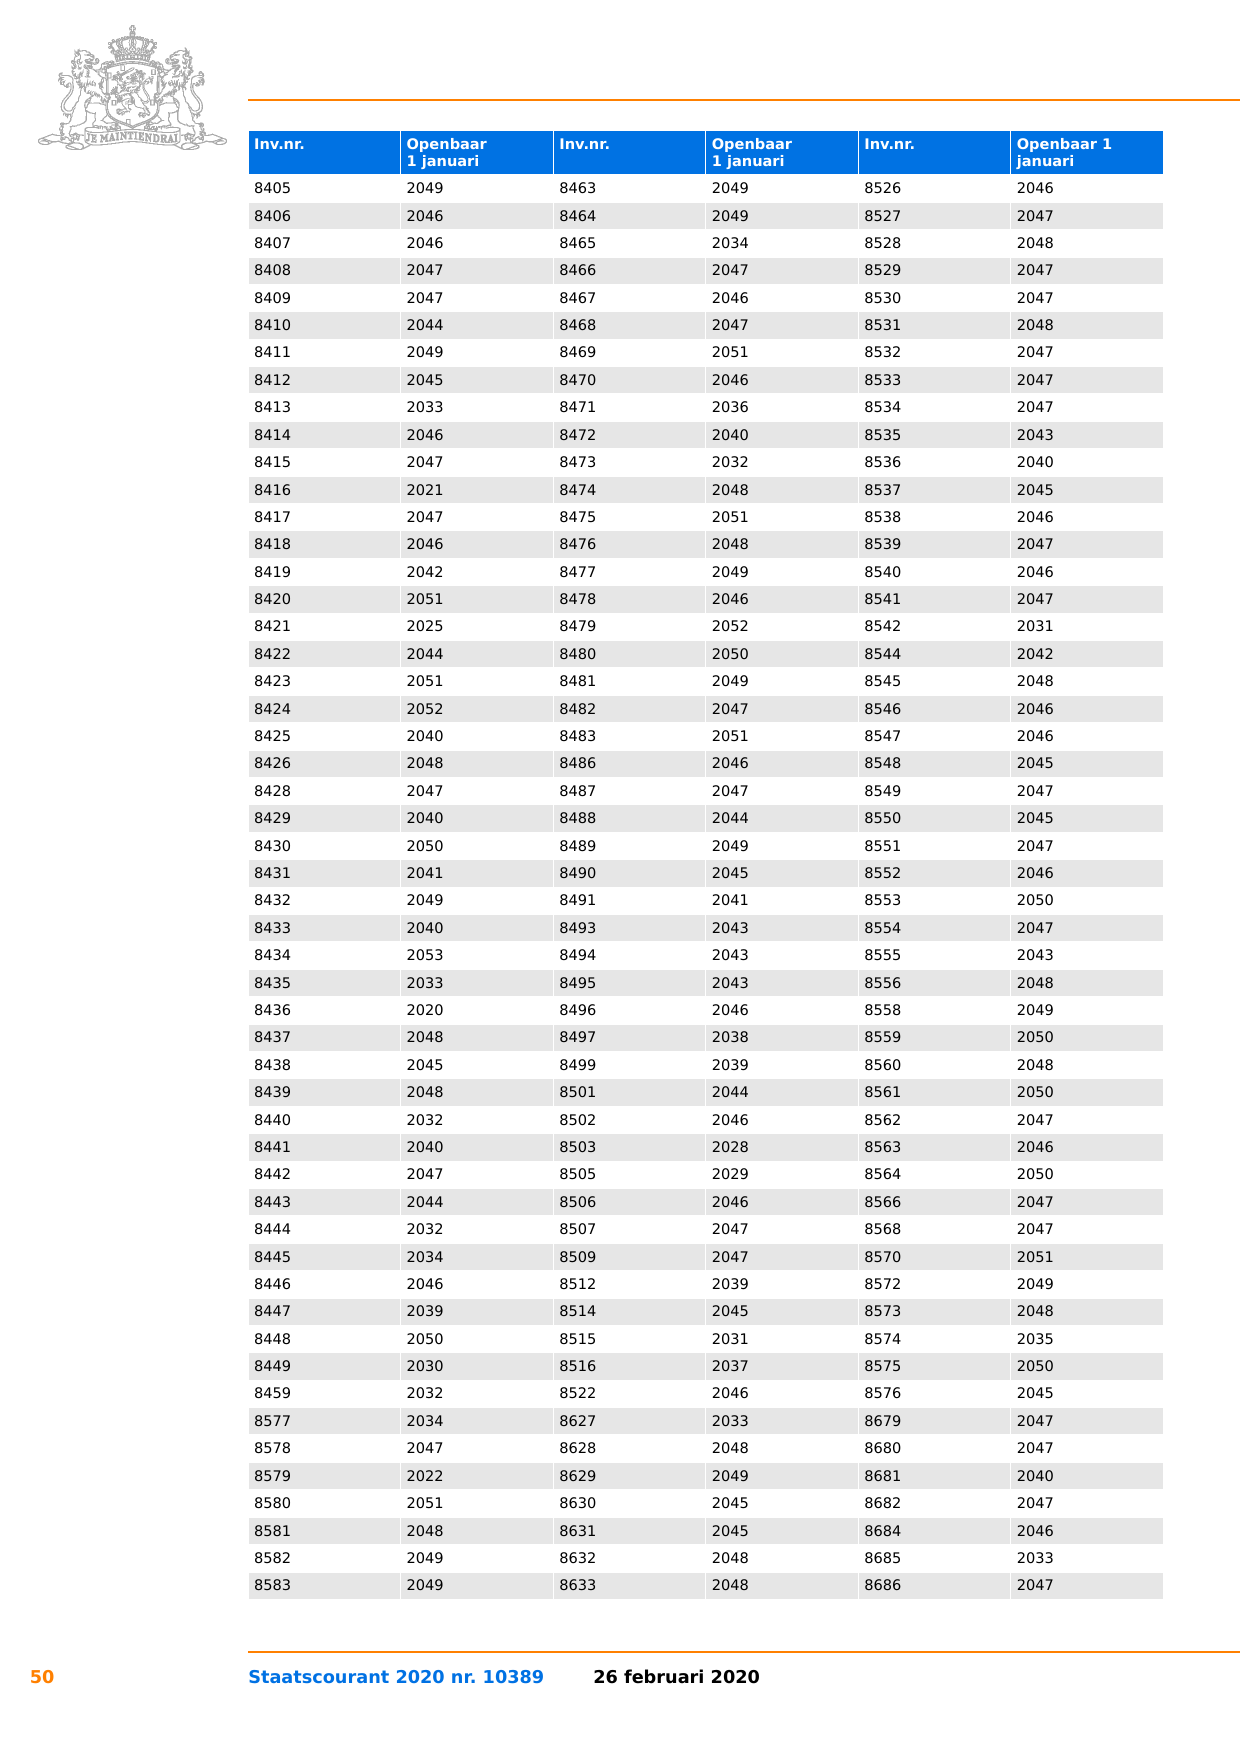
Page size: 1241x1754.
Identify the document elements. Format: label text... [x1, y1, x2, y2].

table_cell 2049 [401, 340, 553, 366]
table_cell 8482 [554, 696, 705, 722]
table_cell 8528 [859, 230, 1010, 256]
table_cell 2053 [401, 943, 553, 969]
picture [38, 25, 227, 150]
table_cell 8411 [249, 340, 400, 366]
table_cell 2048 [401, 1079, 553, 1106]
table_cell 2050 [401, 1326, 553, 1352]
table_cell 2046 [706, 751, 858, 777]
table_cell 8583 [249, 1573, 400, 1599]
table_cell 2046 [1011, 723, 1163, 749]
table_cell 2051 [706, 723, 858, 749]
table_cell 2047 [1011, 1573, 1163, 1599]
table_cell 8570 [859, 1244, 1010, 1270]
table_cell 8419 [249, 559, 400, 585]
table_header Inv.nr. [249, 131, 400, 174]
table_cell 8471 [554, 395, 705, 421]
table_cell 2046 [401, 203, 553, 229]
table_cell 2044 [401, 641, 553, 667]
table_cell 8574 [859, 1326, 1010, 1352]
table_cell 8422 [249, 641, 400, 667]
table_cell 2047 [706, 1216, 858, 1243]
table_cell 2047 [1011, 367, 1163, 393]
table_cell 8681 [859, 1463, 1010, 1489]
table_cell 2046 [401, 230, 553, 256]
table_cell 8501 [554, 1079, 705, 1106]
table_cell 2040 [1011, 1463, 1163, 1489]
table_cell 8572 [859, 1271, 1010, 1297]
table_cell 8532 [859, 340, 1010, 366]
table_cell 2030 [401, 1353, 553, 1380]
table_cell 8548 [859, 751, 1010, 777]
table_cell 2049 [706, 559, 858, 585]
table_cell 2037 [706, 1353, 858, 1380]
table_cell 8407 [249, 230, 400, 256]
table_cell 2046 [401, 1271, 553, 1297]
table_cell 2047 [706, 778, 858, 804]
table_cell 8534 [859, 395, 1010, 421]
table_cell 2047 [1011, 1408, 1163, 1434]
table_cell 8470 [554, 367, 705, 393]
table_cell 8680 [859, 1436, 1010, 1462]
table_cell 2047 [706, 312, 858, 339]
table_cell 2052 [401, 696, 553, 722]
table_cell 2020 [401, 997, 553, 1023]
table_cell 8434 [249, 943, 400, 969]
table_cell 2047 [1011, 778, 1163, 804]
table_cell 8550 [859, 805, 1010, 832]
table_cell 2033 [401, 970, 553, 996]
table_cell 8686 [859, 1573, 1010, 1599]
table_cell 2051 [401, 1490, 553, 1517]
table_cell 2048 [401, 1025, 553, 1051]
table_cell 2036 [706, 395, 858, 421]
table_cell 8493 [554, 915, 705, 941]
table_cell 2029 [706, 1162, 858, 1188]
table_cell 2045 [706, 860, 858, 887]
table_cell 2047 [401, 285, 553, 311]
table_cell 2046 [706, 586, 858, 613]
table_cell 2039 [706, 1052, 858, 1078]
table_cell 2022 [401, 1463, 553, 1489]
table_cell 8418 [249, 531, 400, 558]
table_cell 8566 [859, 1189, 1010, 1215]
table_cell 8490 [554, 860, 705, 887]
table_cell 8421 [249, 614, 400, 640]
table_cell 2048 [1011, 1052, 1163, 1078]
table_cell 8509 [554, 1244, 705, 1270]
table_cell 8575 [859, 1353, 1010, 1380]
table_cell 2044 [401, 1189, 553, 1215]
table_cell 8477 [554, 559, 705, 585]
table_cell 2046 [1011, 860, 1163, 887]
table_cell 8530 [859, 285, 1010, 311]
table_cell 8535 [859, 422, 1010, 448]
table_cell 2031 [706, 1326, 858, 1352]
table_cell 2047 [1011, 833, 1163, 859]
table_cell 2049 [706, 203, 858, 229]
table_cell 8542 [859, 614, 1010, 640]
table_cell 8424 [249, 696, 400, 722]
table_cell 8449 [249, 1353, 400, 1380]
table_cell 8630 [554, 1490, 705, 1517]
table_cell 2049 [401, 888, 553, 914]
table_cell 8568 [859, 1216, 1010, 1243]
table_header Inv.nr. [859, 131, 1010, 174]
table_cell 2047 [706, 258, 858, 284]
table_cell 8444 [249, 1216, 400, 1243]
table_cell 2045 [401, 1052, 553, 1078]
table_cell 8428 [249, 778, 400, 804]
table_cell 2047 [1011, 1107, 1163, 1133]
table_cell 8440 [249, 1107, 400, 1133]
table_cell 2043 [706, 915, 858, 941]
table_cell 2047 [1011, 531, 1163, 558]
table_cell 2047 [706, 1244, 858, 1270]
table_cell 2048 [1011, 669, 1163, 695]
table_cell 8416 [249, 477, 400, 503]
table_cell 8582 [249, 1545, 400, 1571]
table_cell 8539 [859, 531, 1010, 558]
table_cell 8488 [554, 805, 705, 832]
table_cell 8441 [249, 1134, 400, 1161]
table_cell 8467 [554, 285, 705, 311]
table_cell 8414 [249, 422, 400, 448]
table_cell 2040 [401, 723, 553, 749]
table_cell 2046 [1011, 1518, 1163, 1544]
table_cell 2021 [401, 477, 553, 503]
table_cell 8476 [554, 531, 705, 558]
table_cell 2046 [706, 285, 858, 311]
table_cell 8629 [554, 1463, 705, 1489]
table_cell 2045 [706, 1518, 858, 1544]
table_cell 8555 [859, 943, 1010, 969]
table_cell 2031 [1011, 614, 1163, 640]
table_cell 8446 [249, 1271, 400, 1297]
table_cell 2048 [401, 1518, 553, 1544]
table_cell 8433 [249, 915, 400, 941]
table_cell 8442 [249, 1162, 400, 1188]
table_cell 2045 [401, 367, 553, 393]
table_cell 8684 [859, 1518, 1010, 1544]
table_cell 8540 [859, 559, 1010, 585]
table_cell 8685 [859, 1545, 1010, 1571]
table_header Openbaar 1 januari [401, 131, 553, 174]
table_cell 8552 [859, 860, 1010, 887]
table_cell 2050 [1011, 1025, 1163, 1051]
table_cell 2051 [1011, 1244, 1163, 1270]
table_cell 2046 [706, 367, 858, 393]
table_cell 8514 [554, 1299, 705, 1325]
table_cell 8553 [859, 888, 1010, 914]
table_cell 8463 [554, 175, 705, 202]
table_cell 8507 [554, 1216, 705, 1243]
table_cell 2049 [1011, 1271, 1163, 1297]
table_cell 2049 [401, 1573, 553, 1599]
table_cell 8474 [554, 477, 705, 503]
table_cell 8551 [859, 833, 1010, 859]
table_cell 2047 [401, 258, 553, 284]
table_cell 2046 [706, 1189, 858, 1215]
table_cell 2046 [706, 1107, 858, 1133]
table_cell 8479 [554, 614, 705, 640]
table_cell 2049 [706, 175, 858, 202]
table_cell 8502 [554, 1107, 705, 1133]
table_cell 8546 [859, 696, 1010, 722]
table_header Inv.nr. [554, 131, 705, 174]
table_cell 2042 [401, 559, 553, 585]
table_cell 8578 [249, 1436, 400, 1462]
table_cell 8549 [859, 778, 1010, 804]
table_cell 2045 [1011, 751, 1163, 777]
table_cell 2048 [1011, 230, 1163, 256]
table_cell 2047 [401, 1436, 553, 1462]
table_cell 2028 [706, 1134, 858, 1161]
table_cell 8627 [554, 1408, 705, 1434]
table_cell 8438 [249, 1052, 400, 1078]
table_cell 2050 [1011, 888, 1163, 914]
table_cell 2043 [1011, 943, 1163, 969]
table_cell 2045 [1011, 477, 1163, 503]
table_cell 2040 [401, 1134, 553, 1161]
table_cell 2051 [706, 340, 858, 366]
table_cell 8576 [859, 1381, 1010, 1407]
table_cell 8679 [859, 1408, 1010, 1434]
table_cell 2044 [706, 805, 858, 832]
table_cell 2049 [706, 833, 858, 859]
table_cell 8682 [859, 1490, 1010, 1517]
table_cell 8417 [249, 504, 400, 530]
table_cell 2040 [401, 915, 553, 941]
table_cell 2047 [1011, 1189, 1163, 1215]
table_cell 2032 [401, 1216, 553, 1243]
table_cell 2049 [401, 175, 553, 202]
table_cell 8531 [859, 312, 1010, 339]
table_cell 8560 [859, 1052, 1010, 1078]
table_cell 8494 [554, 943, 705, 969]
table_cell 8544 [859, 641, 1010, 667]
table_cell 2045 [1011, 1381, 1163, 1407]
table_cell 8581 [249, 1518, 400, 1544]
table_cell 2045 [1011, 805, 1163, 832]
table_cell 8445 [249, 1244, 400, 1270]
table_cell 2051 [401, 586, 553, 613]
table_cell 8559 [859, 1025, 1010, 1051]
table_cell 2048 [1011, 970, 1163, 996]
table_cell 2051 [706, 504, 858, 530]
table_cell 2048 [401, 751, 553, 777]
table_cell 8537 [859, 477, 1010, 503]
table_cell 8533 [859, 367, 1010, 393]
table_cell 8632 [554, 1545, 705, 1571]
table_cell 8545 [859, 669, 1010, 695]
table_cell 2047 [706, 696, 858, 722]
table_cell 2047 [1011, 1216, 1163, 1243]
table_cell 2046 [1011, 175, 1163, 202]
table_cell 2040 [1011, 449, 1163, 476]
table_cell 8465 [554, 230, 705, 256]
table_cell 8633 [554, 1573, 705, 1599]
table_cell 2047 [401, 504, 553, 530]
table_cell 8469 [554, 340, 705, 366]
table_cell 2050 [1011, 1353, 1163, 1380]
table_cell 2035 [1011, 1326, 1163, 1352]
table_cell 8412 [249, 367, 400, 393]
table_cell 8561 [859, 1079, 1010, 1106]
table_cell 8443 [249, 1189, 400, 1215]
table_cell 8564 [859, 1162, 1010, 1188]
table_cell 2032 [401, 1381, 553, 1407]
table_cell 2046 [1011, 696, 1163, 722]
table_cell 2032 [706, 449, 858, 476]
table_cell 2046 [1011, 559, 1163, 585]
table_cell 2046 [401, 422, 553, 448]
table_cell 8563 [859, 1134, 1010, 1161]
table_cell 8473 [554, 449, 705, 476]
table_cell 2047 [1011, 258, 1163, 284]
table_cell 8425 [249, 723, 400, 749]
table_cell 2048 [1011, 1299, 1163, 1325]
table_cell 2049 [1011, 997, 1163, 1023]
table_cell 2047 [1011, 395, 1163, 421]
table_cell 2040 [706, 422, 858, 448]
table_cell 8536 [859, 449, 1010, 476]
table_cell 8522 [554, 1381, 705, 1407]
table_cell 2048 [706, 1545, 858, 1571]
table_cell 8628 [554, 1436, 705, 1462]
table_cell 8410 [249, 312, 400, 339]
table_cell 2047 [401, 1162, 553, 1188]
table_cell 2034 [706, 230, 858, 256]
table_cell 8497 [554, 1025, 705, 1051]
table_cell 8573 [859, 1299, 1010, 1325]
table_cell 8516 [554, 1353, 705, 1380]
table_cell 8430 [249, 833, 400, 859]
table_cell 2047 [1011, 285, 1163, 311]
table_cell 8437 [249, 1025, 400, 1051]
table_cell 8432 [249, 888, 400, 914]
table_cell 2047 [1011, 203, 1163, 229]
table_cell 8466 [554, 258, 705, 284]
table_cell 2039 [401, 1299, 553, 1325]
table_cell 8547 [859, 723, 1010, 749]
table_cell 8496 [554, 997, 705, 1023]
table_cell 2047 [1011, 915, 1163, 941]
table_cell 2046 [1011, 1134, 1163, 1161]
table_cell 2049 [706, 669, 858, 695]
table_cell 8475 [554, 504, 705, 530]
table_cell 2044 [706, 1079, 858, 1106]
table_cell 8448 [249, 1326, 400, 1352]
table_cell 2047 [1011, 1490, 1163, 1517]
table_cell 8481 [554, 669, 705, 695]
table_cell 2041 [706, 888, 858, 914]
table_cell 8426 [249, 751, 400, 777]
table_cell 2032 [401, 1107, 553, 1133]
table_cell 2033 [401, 395, 553, 421]
table_cell 8495 [554, 970, 705, 996]
table_cell 8562 [859, 1107, 1010, 1133]
table_cell 2051 [401, 669, 553, 695]
table_cell 8406 [249, 203, 400, 229]
table_cell 2033 [706, 1408, 858, 1434]
table_cell 8435 [249, 970, 400, 996]
table_cell 2049 [401, 1545, 553, 1571]
table_cell 2025 [401, 614, 553, 640]
table_cell 2047 [1011, 1436, 1163, 1462]
table_header Openbaar 1 januari [706, 131, 858, 174]
table_cell 8486 [554, 751, 705, 777]
table_cell 8408 [249, 258, 400, 284]
table_cell 2048 [706, 477, 858, 503]
table_cell 8468 [554, 312, 705, 339]
table_cell 8480 [554, 641, 705, 667]
table_cell 2050 [1011, 1079, 1163, 1106]
table_cell 2039 [706, 1271, 858, 1297]
table_cell 8505 [554, 1162, 705, 1188]
table_cell 2046 [706, 1381, 858, 1407]
table_cell 2047 [401, 778, 553, 804]
table_cell 2048 [706, 1573, 858, 1599]
table_cell 8577 [249, 1408, 400, 1434]
table_cell 2041 [401, 860, 553, 887]
table_cell 8529 [859, 258, 1010, 284]
table_cell 8491 [554, 888, 705, 914]
table_cell 2045 [706, 1490, 858, 1517]
table_cell 8478 [554, 586, 705, 613]
table_cell 8472 [554, 422, 705, 448]
table_cell 8554 [859, 915, 1010, 941]
table_cell 2045 [706, 1299, 858, 1325]
table_cell 8503 [554, 1134, 705, 1161]
table_cell 2038 [706, 1025, 858, 1051]
table_cell 8538 [859, 504, 1010, 530]
table_cell 8431 [249, 860, 400, 887]
table_cell 8464 [554, 203, 705, 229]
table_cell 8413 [249, 395, 400, 421]
table_cell 2046 [706, 997, 858, 1023]
table_cell 8489 [554, 833, 705, 859]
table_cell 8447 [249, 1299, 400, 1325]
table_cell 2042 [1011, 641, 1163, 667]
table_cell 8415 [249, 449, 400, 476]
table_cell 2050 [1011, 1162, 1163, 1188]
table_cell 2044 [401, 312, 553, 339]
table_cell 2043 [706, 943, 858, 969]
table_cell 2046 [401, 531, 553, 558]
table_cell 8579 [249, 1463, 400, 1489]
table_cell 2040 [401, 805, 553, 832]
table_cell 8429 [249, 805, 400, 832]
table_cell 8483 [554, 723, 705, 749]
table_cell 8499 [554, 1052, 705, 1078]
table_cell 2047 [1011, 340, 1163, 366]
table_cell 8631 [554, 1518, 705, 1544]
table_cell 2050 [401, 833, 553, 859]
table_cell 8423 [249, 669, 400, 695]
table_cell 2043 [706, 970, 858, 996]
table_cell 8487 [554, 778, 705, 804]
table_cell 8580 [249, 1490, 400, 1517]
table_cell 8541 [859, 586, 1010, 613]
table_cell 2052 [706, 614, 858, 640]
table_cell 8439 [249, 1079, 400, 1106]
table_cell 8526 [859, 175, 1010, 202]
table_cell 2043 [1011, 422, 1163, 448]
table_header Openbaar 1 januari [1011, 131, 1163, 174]
table_cell 8436 [249, 997, 400, 1023]
table_cell 2048 [1011, 312, 1163, 339]
table_cell 8506 [554, 1189, 705, 1215]
table_cell 8556 [859, 970, 1010, 996]
table_cell 8405 [249, 175, 400, 202]
table_cell 2033 [1011, 1545, 1163, 1571]
table_cell 8512 [554, 1271, 705, 1297]
table_cell 8459 [249, 1381, 400, 1407]
table_cell 2047 [401, 449, 553, 476]
table_cell 2047 [1011, 586, 1163, 613]
table_cell 2049 [706, 1463, 858, 1489]
table_cell 8515 [554, 1326, 705, 1352]
table_cell 2050 [706, 641, 858, 667]
table_cell 8420 [249, 586, 400, 613]
table_cell 8409 [249, 285, 400, 311]
table_cell 2048 [706, 531, 858, 558]
table_cell 2048 [706, 1436, 858, 1462]
table_cell 2046 [1011, 504, 1163, 530]
table_cell 2034 [401, 1408, 553, 1434]
table_cell 2034 [401, 1244, 553, 1270]
table_cell 8527 [859, 203, 1010, 229]
table_cell 8558 [859, 997, 1010, 1023]
